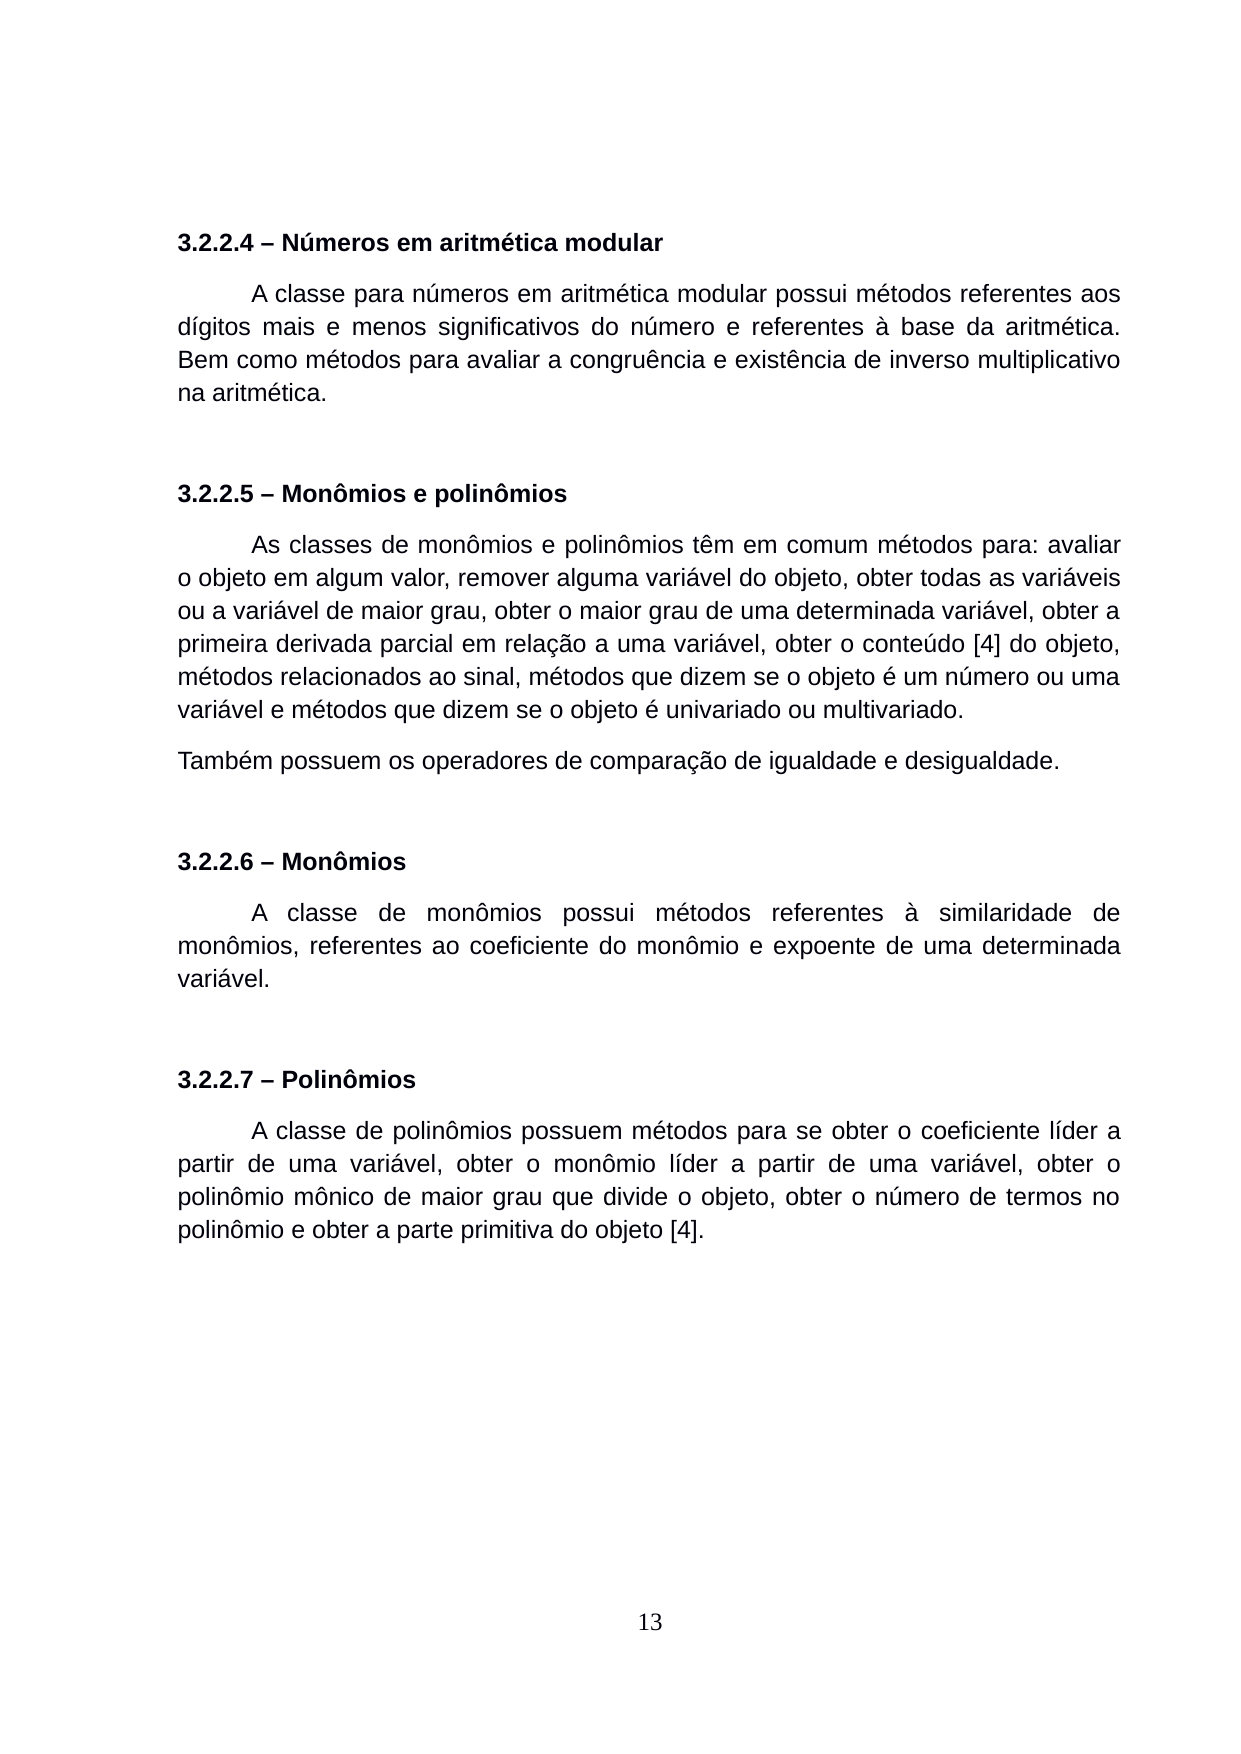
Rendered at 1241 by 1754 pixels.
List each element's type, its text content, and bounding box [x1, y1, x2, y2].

text A classe para números em aritmética modular possui métodos referentes aos dígitos mais e menos significativos do número e referentes à base da aritmética. Bem como métodos para avaliar a congruência e existência de inverso multiplicativo na aritmética. [177, 279, 1122, 406]
text 3.2.2.5 – Monômios e polinômios [177, 479, 1122, 508]
text 3.2.2.7 – Polinômios [177, 1065, 1122, 1094]
text A classe de monômios possui métodos referentes à similaridade de monômios, referentes ao coeficiente do monômio e expoente de uma determinada variável. [177, 898, 1122, 993]
text Também possuem os operadores de comparação de igualdade e desigualdade. [177, 746, 1122, 774]
text A classe de polinômios possuem métodos para se obter o coeficiente líder a partir de uma variável, obter o monômio líder a partir de uma variável, obter o polinômio mônico de maior grau que divide o objeto, obter o número de termos no polinômio e obter a parte primitiva do objeto [4]. [177, 1116, 1122, 1244]
text 3.2.2.4 – Números em aritmética modular [177, 228, 1122, 257]
text As classes de monômios e polinômios têm em comum métodos para: avaliar o objeto em algum valor, remover alguma variável do objeto, obter todas as variáveis ou a variável de maior grau, obter o maior grau de uma determinada variável, obter a primeira derivada parcial em relação a uma variável, obter o conteúdo [4] do objeto, métodos relacionados ao sinal, métodos que dizem se o objeto é um número ou uma variável e métodos que dizem se o objeto é univariado ou multivariado. [177, 530, 1122, 724]
text 3.2.2.6 – Monômios [177, 847, 1122, 876]
